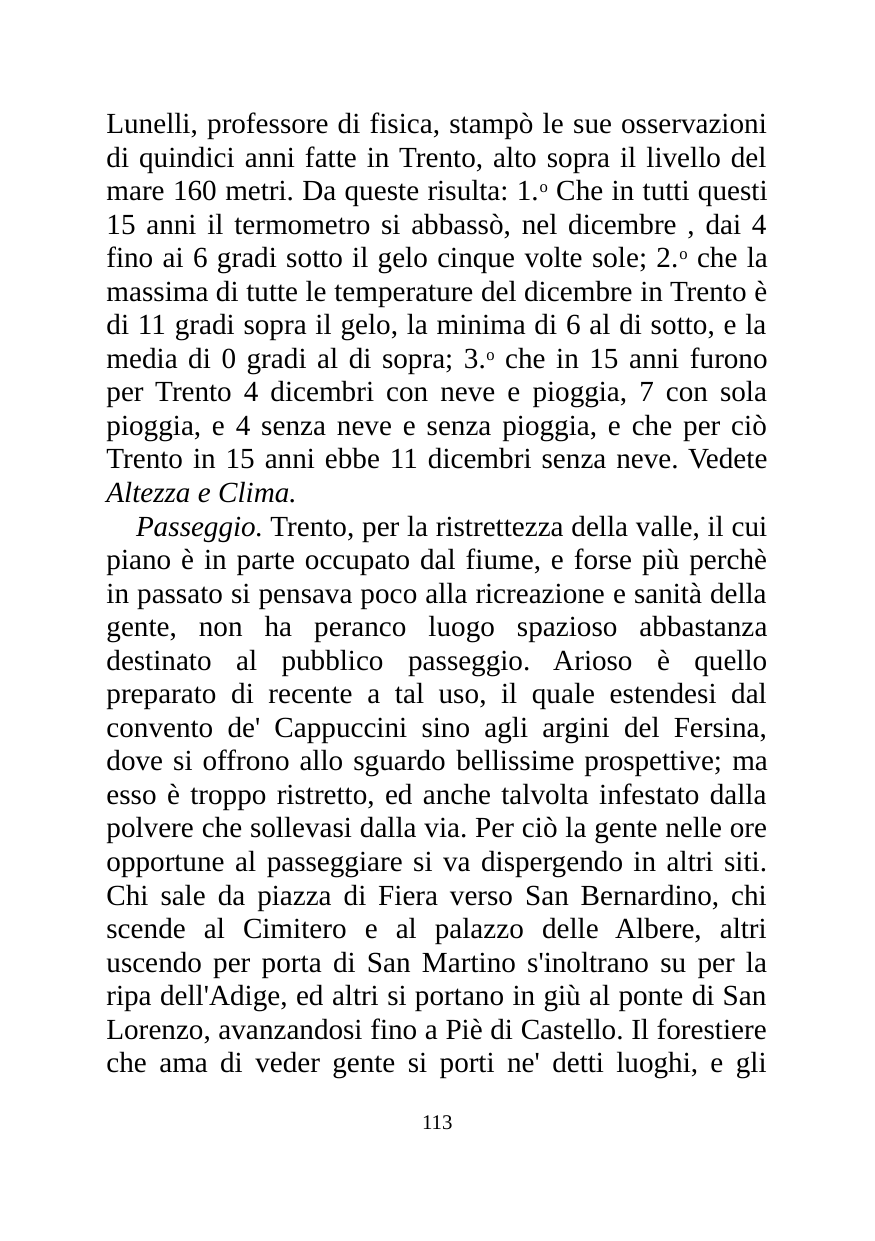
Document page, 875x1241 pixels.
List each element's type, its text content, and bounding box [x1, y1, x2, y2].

text Lunelli, professore di fisica, stampò le sue osservazioni di quindici anni fatte in Trento, alto sopra il livello del mare 160 metri. Da queste risulta: 1.o Che in tutti questi 15 anni il termometro si abbassò, nel dicembre , dai 4 fino ai 6 gradi sotto il gelo cinque volte sole; 2.o che la massima di tutte le temperature del dicembre in Trento è di 11 gradi sopra il gelo, la minima di 6 al di sotto, e la media di 0 gradi al di sopra; 3.o che in 15 anni furono per Trento 4 dicembri con neve e pioggia, 7 con sola pioggia, e 4 senza neve e senza pioggia, e che per ciò Trento in 15 anni ebbe 11 dicembri senza neve. Vedete Altezza e Clima. [106, 106, 768, 509]
text Passeggio. Trento, per la ristrettezza della valle, il cui piano è in parte occupato dal fiume, e forse più perchè in passato si pensava poco alla ricreazione e sanità della gente, non ha peranco luogo spazioso abbastanza destinato al pubblico passeggio. Arioso è quello preparato di recente a tal uso, il quale estendesi dal convento de' Cappuccini sino agli argini del Fersina, dove si offrono allo sguardo bellissime prospettive; ma esso è troppo ristretto, ed anche talvolta infestato dalla polvere che sollevasi dalla via. Per ciò la gente nelle ore opportune al passeggiare si va dispergendo in altri siti. Chi sale da piazza di Fiera verso San Bernardino, chi scende al Cimitero e al palazzo delle Albere, altri uscendo per porta di San Martino s'inoltrano su per la ripa dell'Adige, ed altri si portano in giù al ponte di San Lorenzo, avanzandosi fino a Piè di Castello. Il forestiere che ama di veder gente si porti ne' detti luoghi, e gli [106, 509, 768, 1079]
